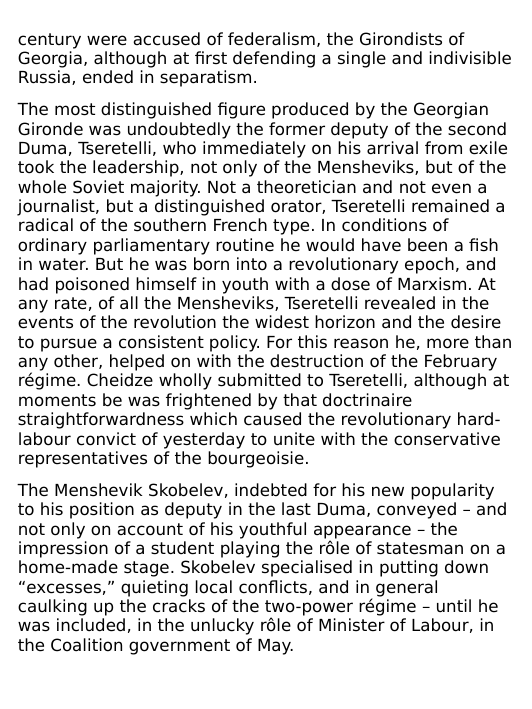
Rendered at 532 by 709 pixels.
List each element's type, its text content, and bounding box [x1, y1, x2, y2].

text The most distinguished figure produced by the Georgian Gironde was undoubtedly the former deputy of the second Duma, Tseretelli, who immediately on his arrival from exile took the leadership, not only of the Mensheviks, but of the whole Soviet majority. Not a theoretician and not even a journalist, but a distinguished orator, Tseretelli remained a radical of the southern French type. In conditions of ordinary parliamentary routine he would have been a fish in water. But he was born into a revolutionary epoch, and had poisoned himself in youth with a dose of Marxism. At any rate, of all the Mensheviks, Tseretelli revealed in the events of the revolution the widest horizon and the desire to pursue a consistent policy. For this reason he, more than any other, helped on with the destruction of the February régime. Cheidze wholly submitted to Tseretelli, although at moments be was frightened by that doctrinaire straightforwardness which caused the revolutionary hard-labour convict of yesterday to unite with the conservative representatives of the bourgeoisie. [18, 100, 514, 468]
text The Menshevik Skobelev, indebted for his new popularity to his position as deputy in the last Duma, conveyed – and not only on account of his youthful appearance – the impression of a student playing the rôle of statesman on a home-made stage. Skobelev specialised in putting down “excesses,” quieting local conflicts, and in general caulking up the cracks of the two-power régime – until he was included, in the unlucky rôle of Minister of Labour, in the Coalition government of May. [18, 481, 514, 655]
text century were accused of federalism, the Girondists of Georgia, although at first defending a single and indivisible Russia, ended in separatism. [18, 29, 514, 88]
